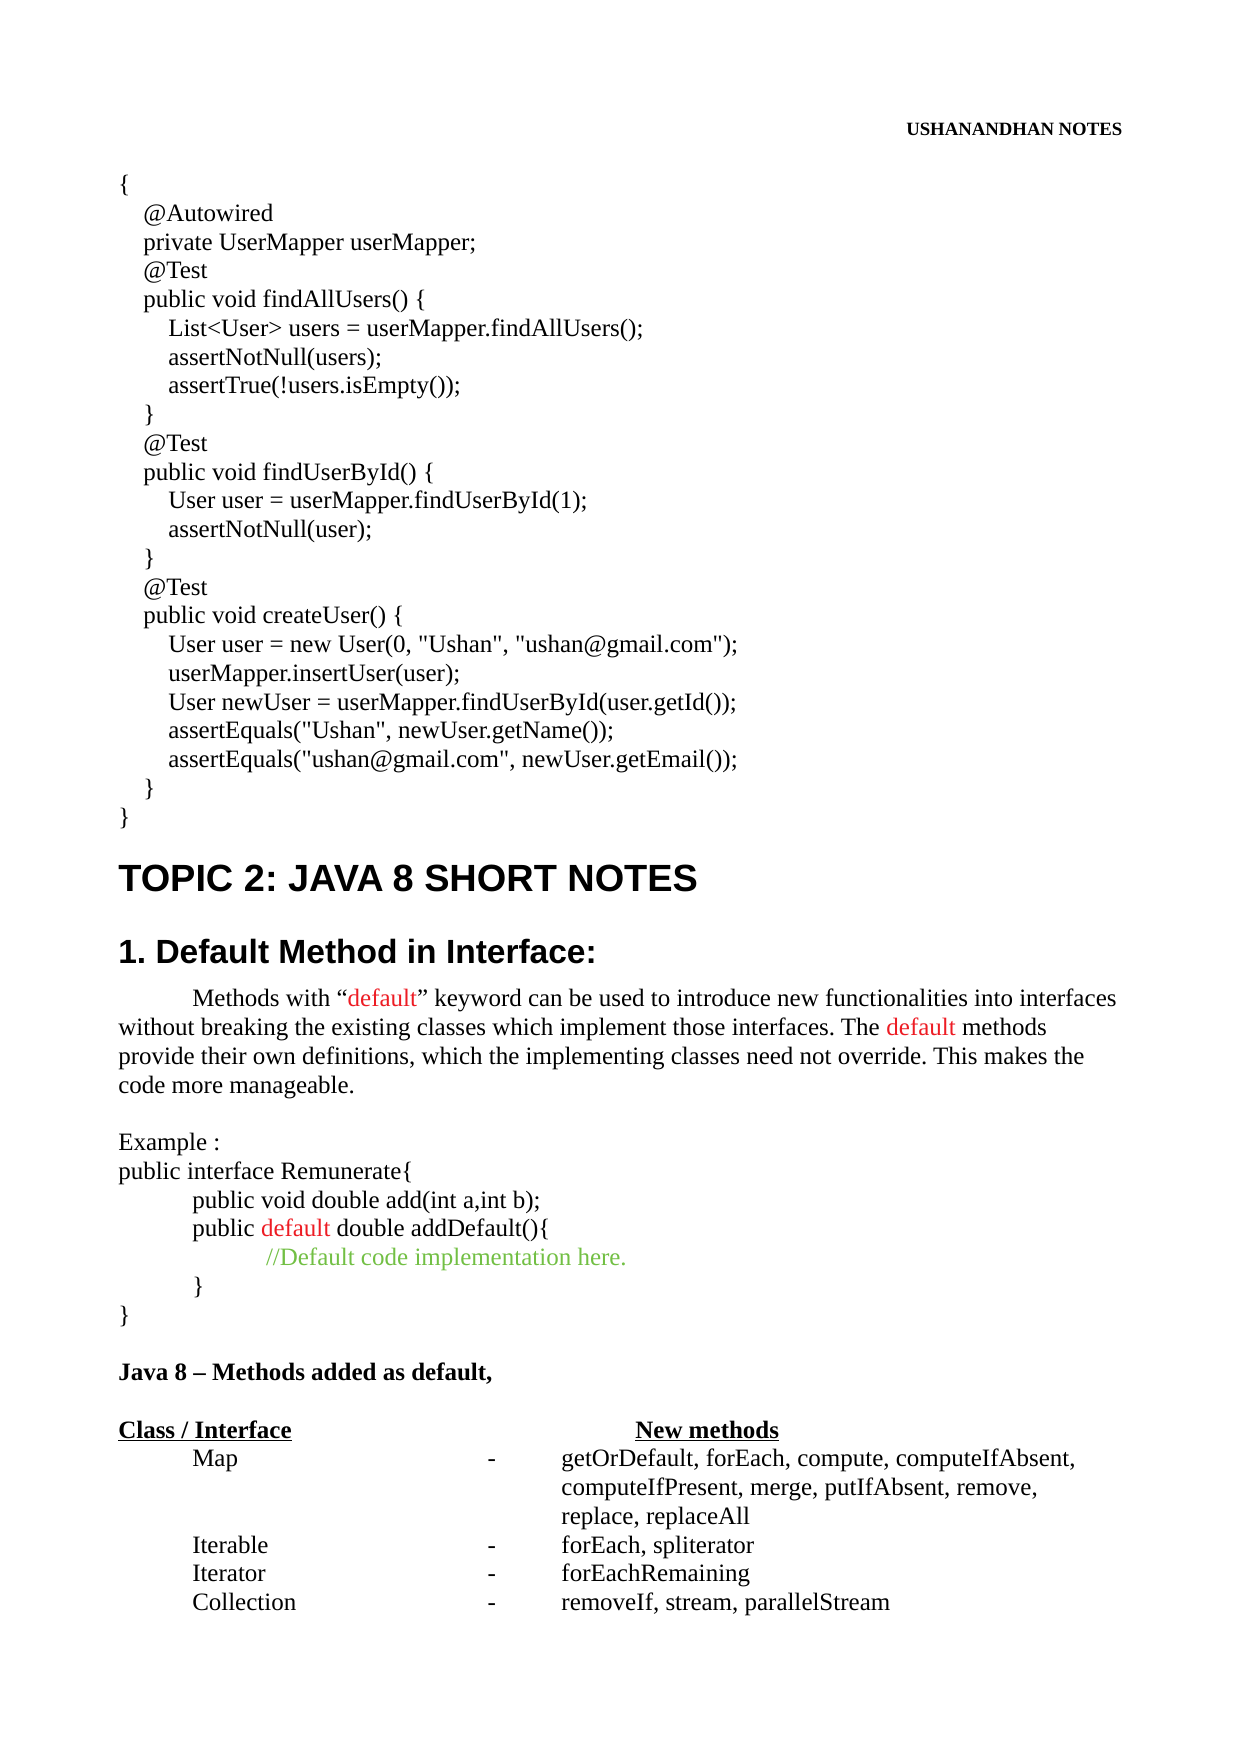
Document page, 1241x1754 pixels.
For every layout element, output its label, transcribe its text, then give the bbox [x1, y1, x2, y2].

text } [118, 802, 1122, 830]
text List<User> users = userMapper.findAllUsers(); [118, 313, 1122, 342]
text Map - getOrDefault, forEach, compute, computeIfAbsent, [118, 1443, 1122, 1472]
text private UserMapper userMapper; [118, 227, 1122, 255]
text Java 8 – Methods added as default, [118, 1357, 1122, 1386]
text } [118, 543, 1122, 572]
text public interface Remunerate{ [118, 1156, 1122, 1185]
text } [118, 773, 1122, 802]
text public default double addDefault(){ [118, 1213, 1122, 1242]
text { [118, 169, 1122, 198]
text @Test [118, 572, 1122, 600]
text @Test [118, 428, 1122, 457]
text public void createUser() { [118, 600, 1122, 629]
text assertEquals("Ushan", newUser.getName()); [118, 715, 1122, 744]
text User user = userMapper.findUserById(1); [118, 485, 1122, 514]
text Collection - removeIf, stream, parallelStream [118, 1587, 1122, 1616]
text assertNotNull(user); [118, 514, 1122, 543]
text assertTrue(!users.isEmpty()); [118, 370, 1122, 399]
text Iterable - forEach, spliterator [118, 1530, 1122, 1558]
text public void double add(int a,int b); [118, 1185, 1122, 1213]
text } [118, 1271, 1122, 1300]
text public void findUserById() { [118, 457, 1122, 485]
text Example : [118, 1127, 1122, 1156]
text //Default code implementation here. [118, 1242, 1122, 1271]
text Class / Interface New methods [118, 1415, 1122, 1443]
text Methods with “default” keyword can be used to introduce new functionalities into interfaces without breaking the existing classes which implement those interfaces. The default methods provide their own definitions, which the implementing classes need not override. This makes the code more manageable. [118, 983, 1122, 1098]
text assertEquals("ushan@gmail.com", newUser.getEmail()); [118, 744, 1122, 773]
text @Autowired [118, 198, 1122, 227]
text User newUser = userMapper.findUserById(user.getId()); [118, 687, 1122, 715]
text User user = new User(0, "Ushan", "ushan@gmail.com"); [118, 629, 1122, 658]
subtitle 1. Default Method in Interface: [118, 932, 1122, 971]
text @Test [118, 255, 1122, 284]
text userMapper.insertUser(user); [118, 658, 1122, 687]
text } [118, 399, 1122, 428]
text Iterator - forEachRemaining [118, 1558, 1122, 1587]
text assertNotNull(users); [118, 342, 1122, 370]
text public void findAllUsers() { [118, 284, 1122, 313]
subtitle TOPIC 2: JAVA 8 SHORT NOTES [118, 855, 1122, 899]
text replace, replaceAll [118, 1501, 1122, 1530]
text } [118, 1300, 1122, 1328]
text computeIfPresent, merge, putIfAbsent, remove, [118, 1472, 1122, 1501]
